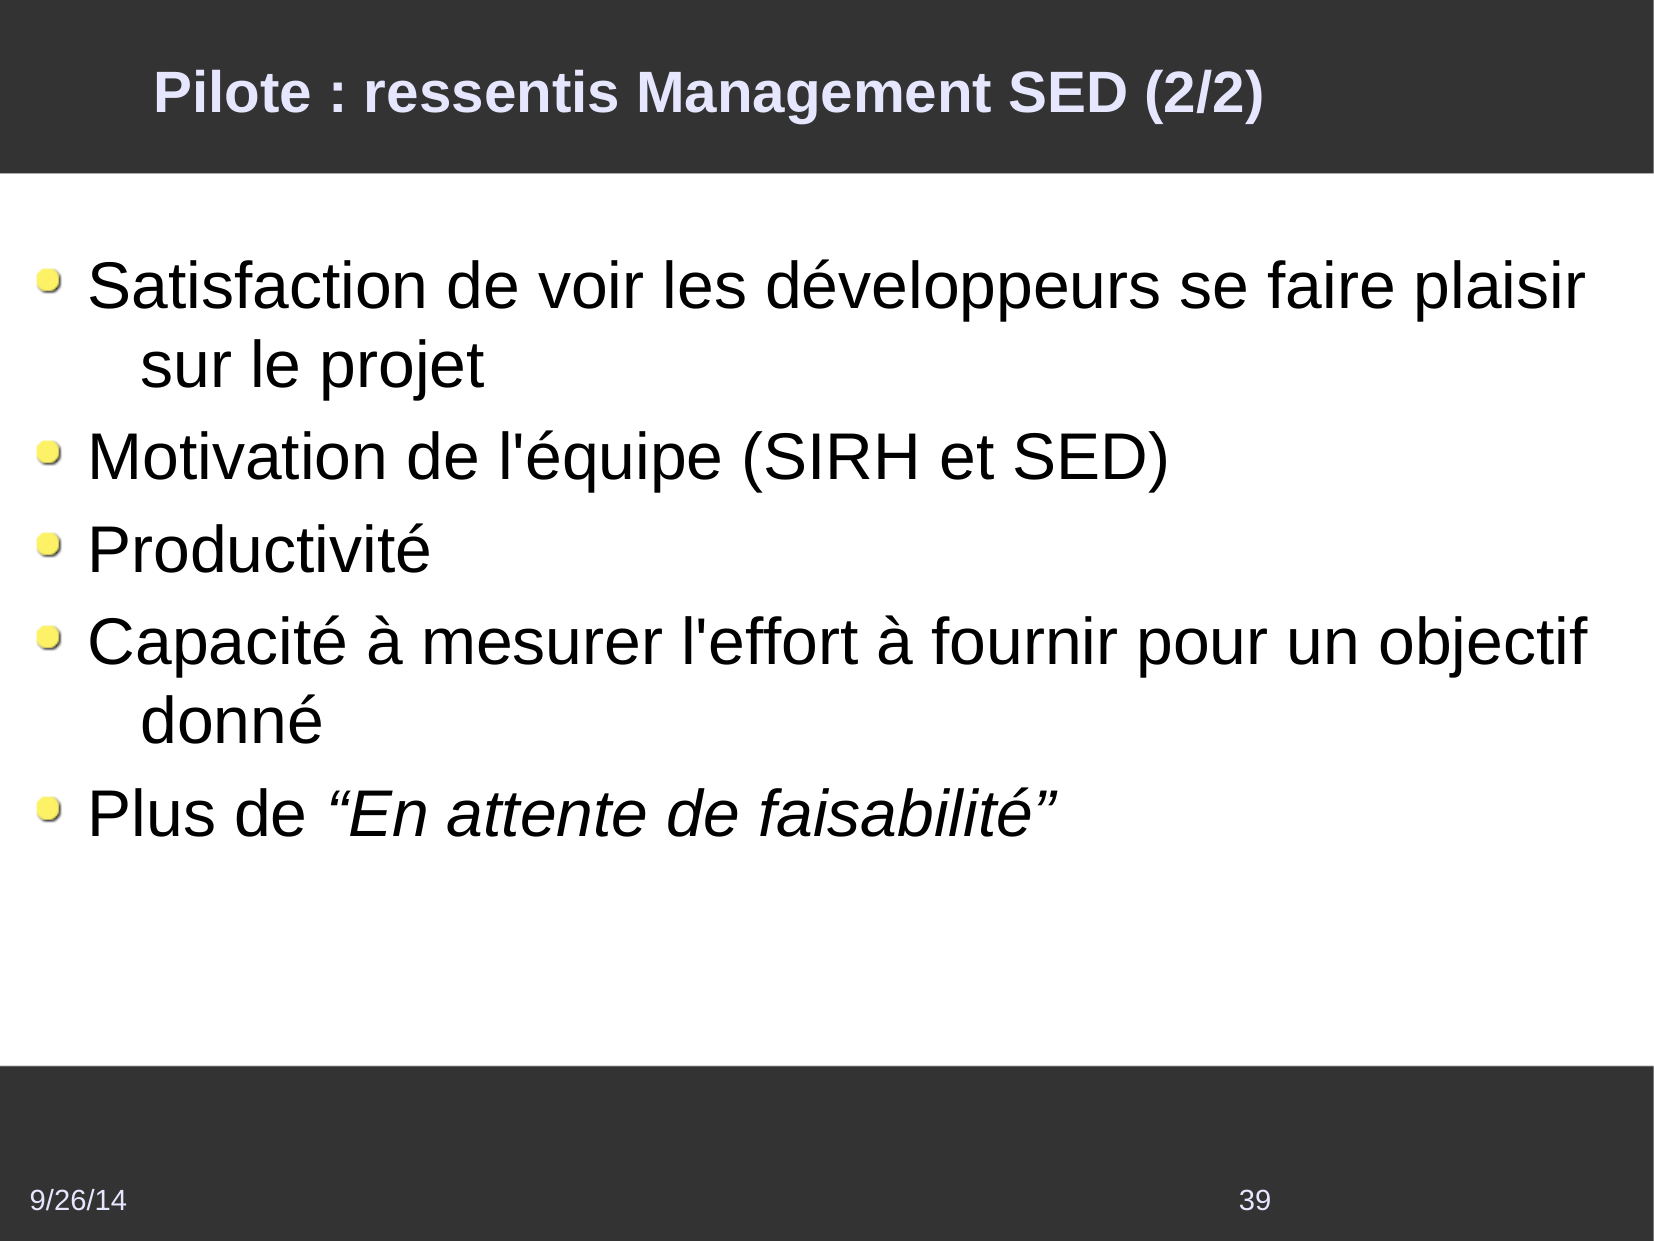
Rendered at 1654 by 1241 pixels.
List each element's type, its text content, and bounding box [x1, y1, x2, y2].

title Pilote : ressentis Management SED (2/2) [153, 53, 1630, 124]
picture [0, 0, 1654, 1241]
text_box [1238, 1181, 1625, 1241]
text_box 9/26/14 [29, 1181, 566, 1241]
list Satisfaction de voir les développeurs se faire plaisir sur le projet Motivation de l'équipe (SIRH et SED) Productivité Capacité à mesurer l'effort à fournir pour un objectif donné Plus de “En attente de faisabilité” [0, 242, 1619, 856]
